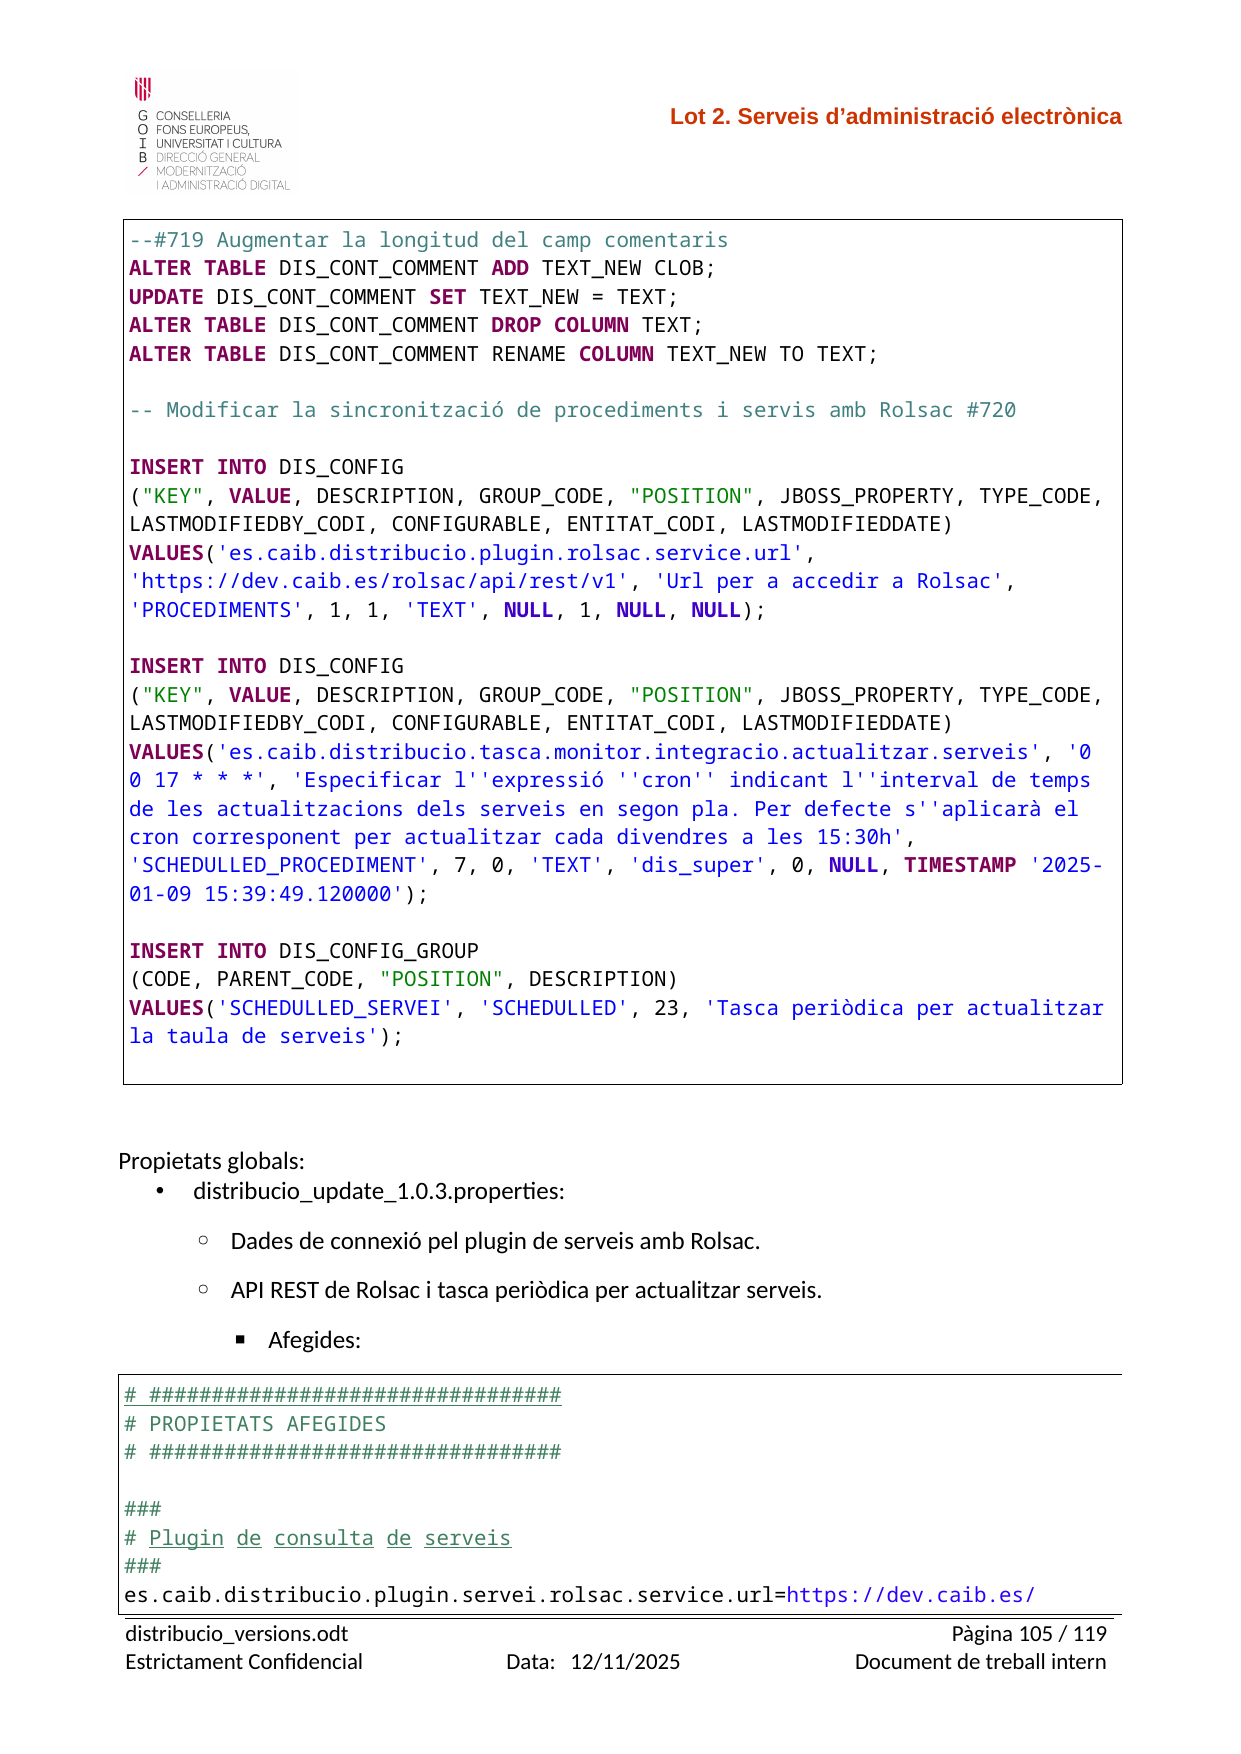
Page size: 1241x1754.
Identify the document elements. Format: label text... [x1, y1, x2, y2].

list API REST de Rolsac i tasca periòdica per actualitzar serveis. [193, 1275, 1122, 1305]
picture [126, 70, 299, 197]
list Afegides: [231, 1324, 1122, 1355]
table_header # ################################# # PROPIETATS AFEGIDES # ################################# ### # Plugin de consulta de serveis ### es.caib.distribucio.plugin.servei.rolsac.service.url=https://dev.caib.es/ [119, 1375, 1122, 1614]
text Propietats globals: [118, 1145, 1122, 1176]
table_header --#719 Augmentar la longitud del camp comentaris ALTER TABLE DIS_CONT_COMMENT ADD TEXT_NEW CLOB; UPDATE DIS_CONT_COMMENT SET TEXT_NEW = TEXT; ALTER TABLE DIS_CONT_COMMENT DROP COLUMN TEXT; ALTER TABLE DIS_CONT_COMMENT RENAME COLUMN TEXT_NEW TO TEXT; -- Modificar la sincronització de procediments i servis amb Rolsac #720 INSERT INTO DIS_CONFIG ("KEY", VALUE, DESCRIPTION, GROUP_CODE, "POSITION", JBOSS_PROPERTY, TYPE_CODE, LASTMODIFIEDBY_CODI, CONFIGURABLE, ENTITAT_CODI, LASTMODIFIEDDATE) VALUES('es.caib.distribucio.plugin.rolsac.service.url', 'https://dev.caib.es/rolsac/api/rest/v1', 'Url per a accedir a Rolsac', 'PROCEDIMENTS', 1, 1, 'TEXT', NULL, 1, NULL, NULL); INSERT INTO DIS_CONFIG ("KEY", VALUE, DESCRIPTION, GROUP_CODE, "POSITION", JBOSS_PROPERTY, TYPE_CODE, LASTMODIFIEDBY_CODI, CONFIGURABLE, ENTITAT_CODI, LASTMODIFIEDDATE) VALUES('es.caib.distribucio.tasca.monitor.integracio.actualitzar.serveis', '0 0 17 * * *', 'Especificar l''expressió ''cron'' indicant l''interval de temps de les actualitzacions dels serveis en segon pla. Per defecte s''aplicarà el cron corresponent per actualitzar cada divendres a les 15:30h', 'SCHEDULLED_PROCEDIMENT', 7, 0, 'TEXT', 'dis_super', 0, NULL, TIMESTAMP '2025-01-09 15:39:49.120000'); INSERT INTO DIS_CONFIG_GROUP (CODE, PARENT_CODE, "POSITION", DESCRIPTION) VALUES('SCHEDULLED_SERVEI', 'SCHEDULLED', 23, 'Tasca periòdica per actualitzar la taula de serveis'); [124, 220, 1122, 1084]
list distribucio_update_1.0.3.properties: [156, 1176, 1122, 1206]
list Dades de connexió pel plugin de serveis amb Rolsac. [193, 1225, 1122, 1256]
